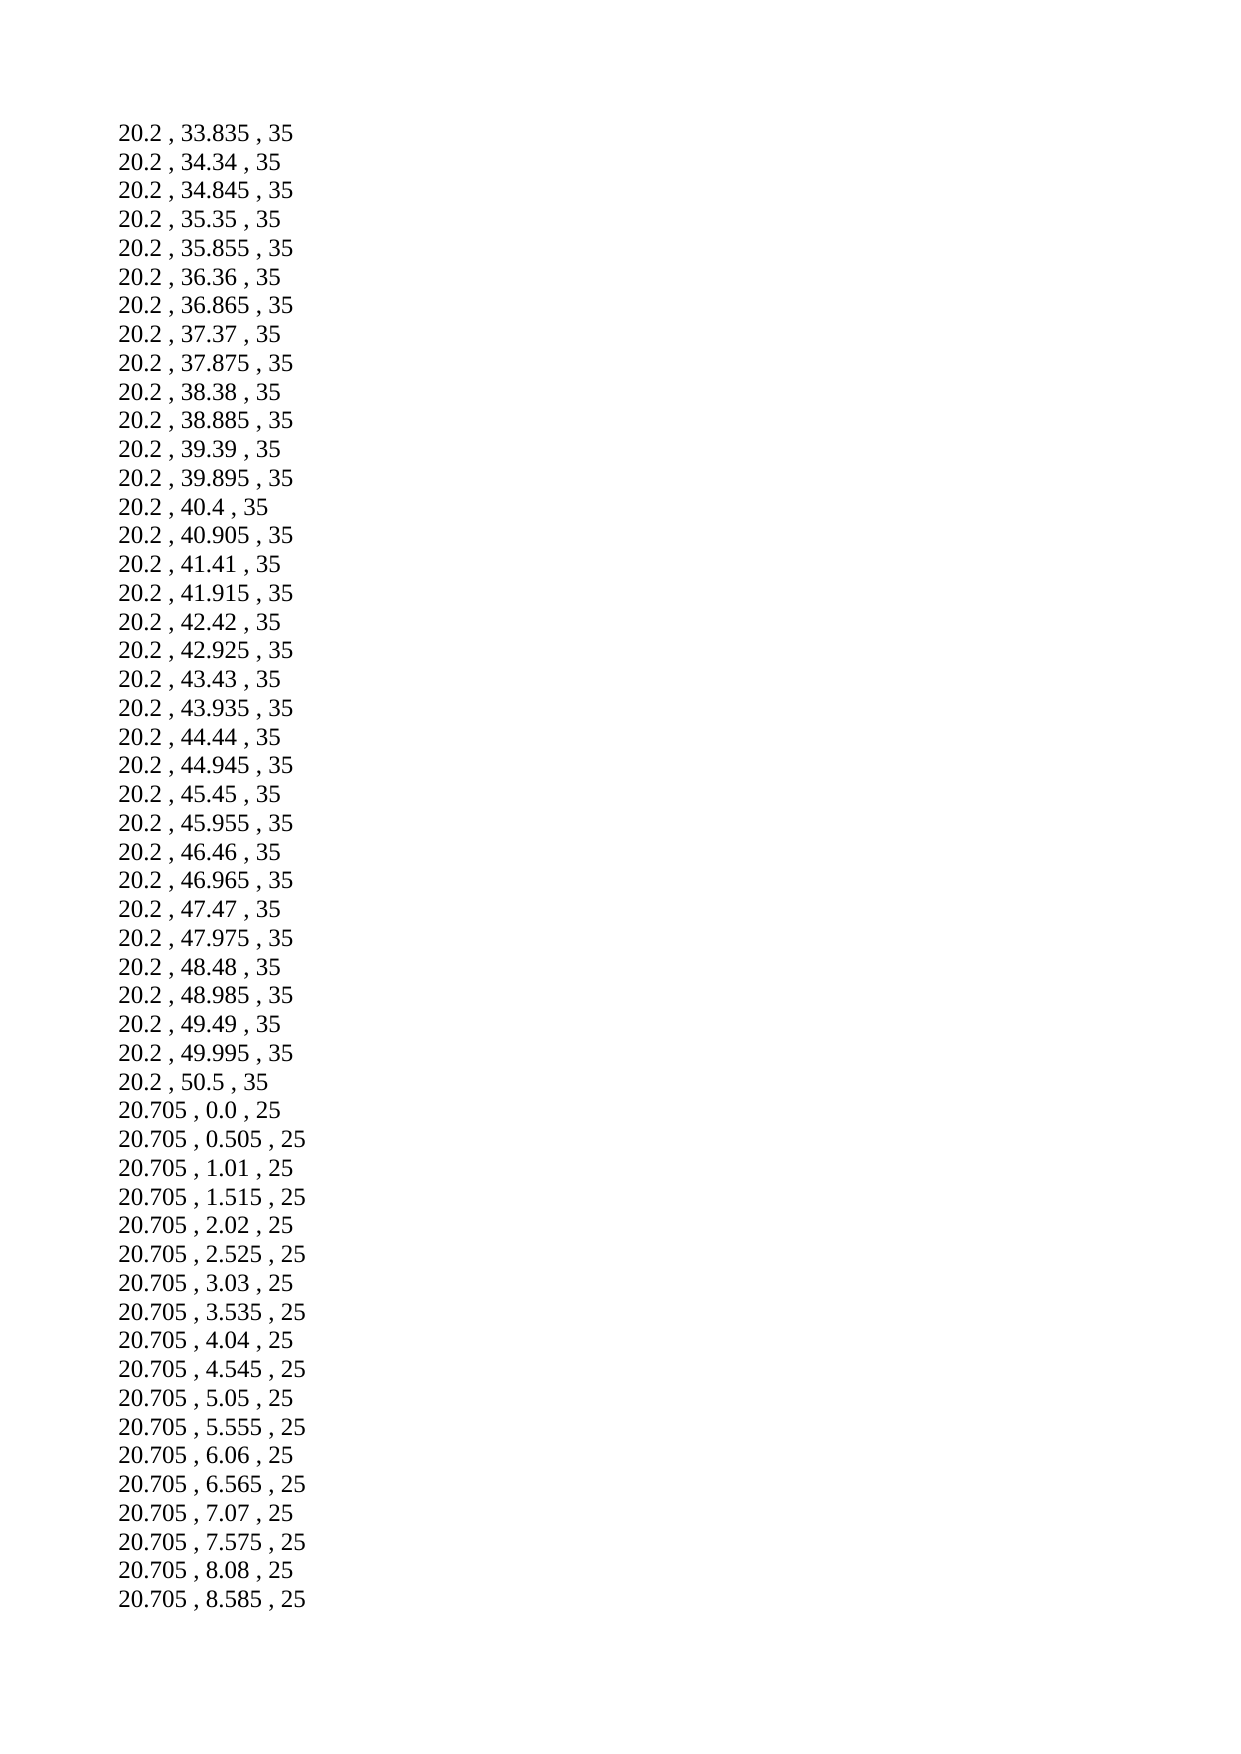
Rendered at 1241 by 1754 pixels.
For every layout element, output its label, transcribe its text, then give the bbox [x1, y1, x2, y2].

text 20.2 , 35.855 , 35 [118, 233, 1122, 262]
text 20.2 , 44.945 , 35 [118, 751, 1122, 779]
text 20.2 , 38.38 , 35 [118, 377, 1122, 406]
text 20.2 , 48.48 , 35 [118, 952, 1122, 981]
text 20.705 , 8.08 , 25 [118, 1556, 1122, 1584]
text 20.2 , 42.42 , 35 [118, 607, 1122, 636]
text 20.705 , 5.05 , 25 [118, 1383, 1122, 1412]
text 20.2 , 48.985 , 35 [118, 981, 1122, 1009]
text 20.705 , 1.515 , 25 [118, 1182, 1122, 1211]
text 20.2 , 49.995 , 35 [118, 1038, 1122, 1067]
text 20.705 , 0.0 , 25 [118, 1096, 1122, 1124]
text 20.705 , 4.545 , 25 [118, 1354, 1122, 1383]
text 20.2 , 41.915 , 35 [118, 578, 1122, 607]
text 20.705 , 2.525 , 25 [118, 1239, 1122, 1268]
text 20.2 , 40.4 , 35 [118, 492, 1122, 521]
text 20.2 , 42.925 , 35 [118, 636, 1122, 664]
text 20.2 , 41.41 , 35 [118, 549, 1122, 578]
text 20.2 , 44.44 , 35 [118, 722, 1122, 751]
text 20.2 , 45.955 , 35 [118, 808, 1122, 837]
text 20.2 , 47.975 , 35 [118, 923, 1122, 952]
text 20.2 , 40.905 , 35 [118, 521, 1122, 549]
text 20.2 , 43.935 , 35 [118, 693, 1122, 722]
text 20.2 , 39.39 , 35 [118, 434, 1122, 463]
text 20.2 , 36.865 , 35 [118, 291, 1122, 319]
text 20.2 , 47.47 , 35 [118, 894, 1122, 923]
text 20.2 , 45.45 , 35 [118, 779, 1122, 808]
text 20.2 , 33.835 , 35 [118, 118, 1122, 147]
text 20.705 , 6.565 , 25 [118, 1469, 1122, 1498]
text 20.2 , 46.46 , 35 [118, 837, 1122, 866]
text 20.2 , 34.34 , 35 [118, 147, 1122, 176]
text 20.705 , 6.06 , 25 [118, 1441, 1122, 1469]
text 20.705 , 7.07 , 25 [118, 1498, 1122, 1527]
text 20.2 , 38.885 , 35 [118, 406, 1122, 434]
text 20.2 , 46.965 , 35 [118, 866, 1122, 894]
text 20.2 , 37.37 , 35 [118, 319, 1122, 348]
text 20.2 , 37.875 , 35 [118, 348, 1122, 377]
text 20.2 , 39.895 , 35 [118, 463, 1122, 492]
text 20.705 , 1.01 , 25 [118, 1153, 1122, 1182]
text 20.2 , 50.5 , 35 [118, 1067, 1122, 1096]
text 20.705 , 3.03 , 25 [118, 1268, 1122, 1297]
text 20.705 , 7.575 , 25 [118, 1527, 1122, 1556]
text 20.705 , 3.535 , 25 [118, 1297, 1122, 1326]
text 20.705 , 0.505 , 25 [118, 1124, 1122, 1153]
text 20.705 , 4.04 , 25 [118, 1326, 1122, 1354]
text 20.2 , 35.35 , 35 [118, 204, 1122, 233]
text 20.2 , 43.43 , 35 [118, 664, 1122, 693]
text 20.2 , 49.49 , 35 [118, 1009, 1122, 1038]
text 20.705 , 2.02 , 25 [118, 1211, 1122, 1239]
text 20.2 , 36.36 , 35 [118, 262, 1122, 291]
text 20.705 , 5.555 , 25 [118, 1412, 1122, 1441]
text 20.705 , 8.585 , 25 [118, 1584, 1122, 1613]
text 20.2 , 34.845 , 35 [118, 176, 1122, 204]
